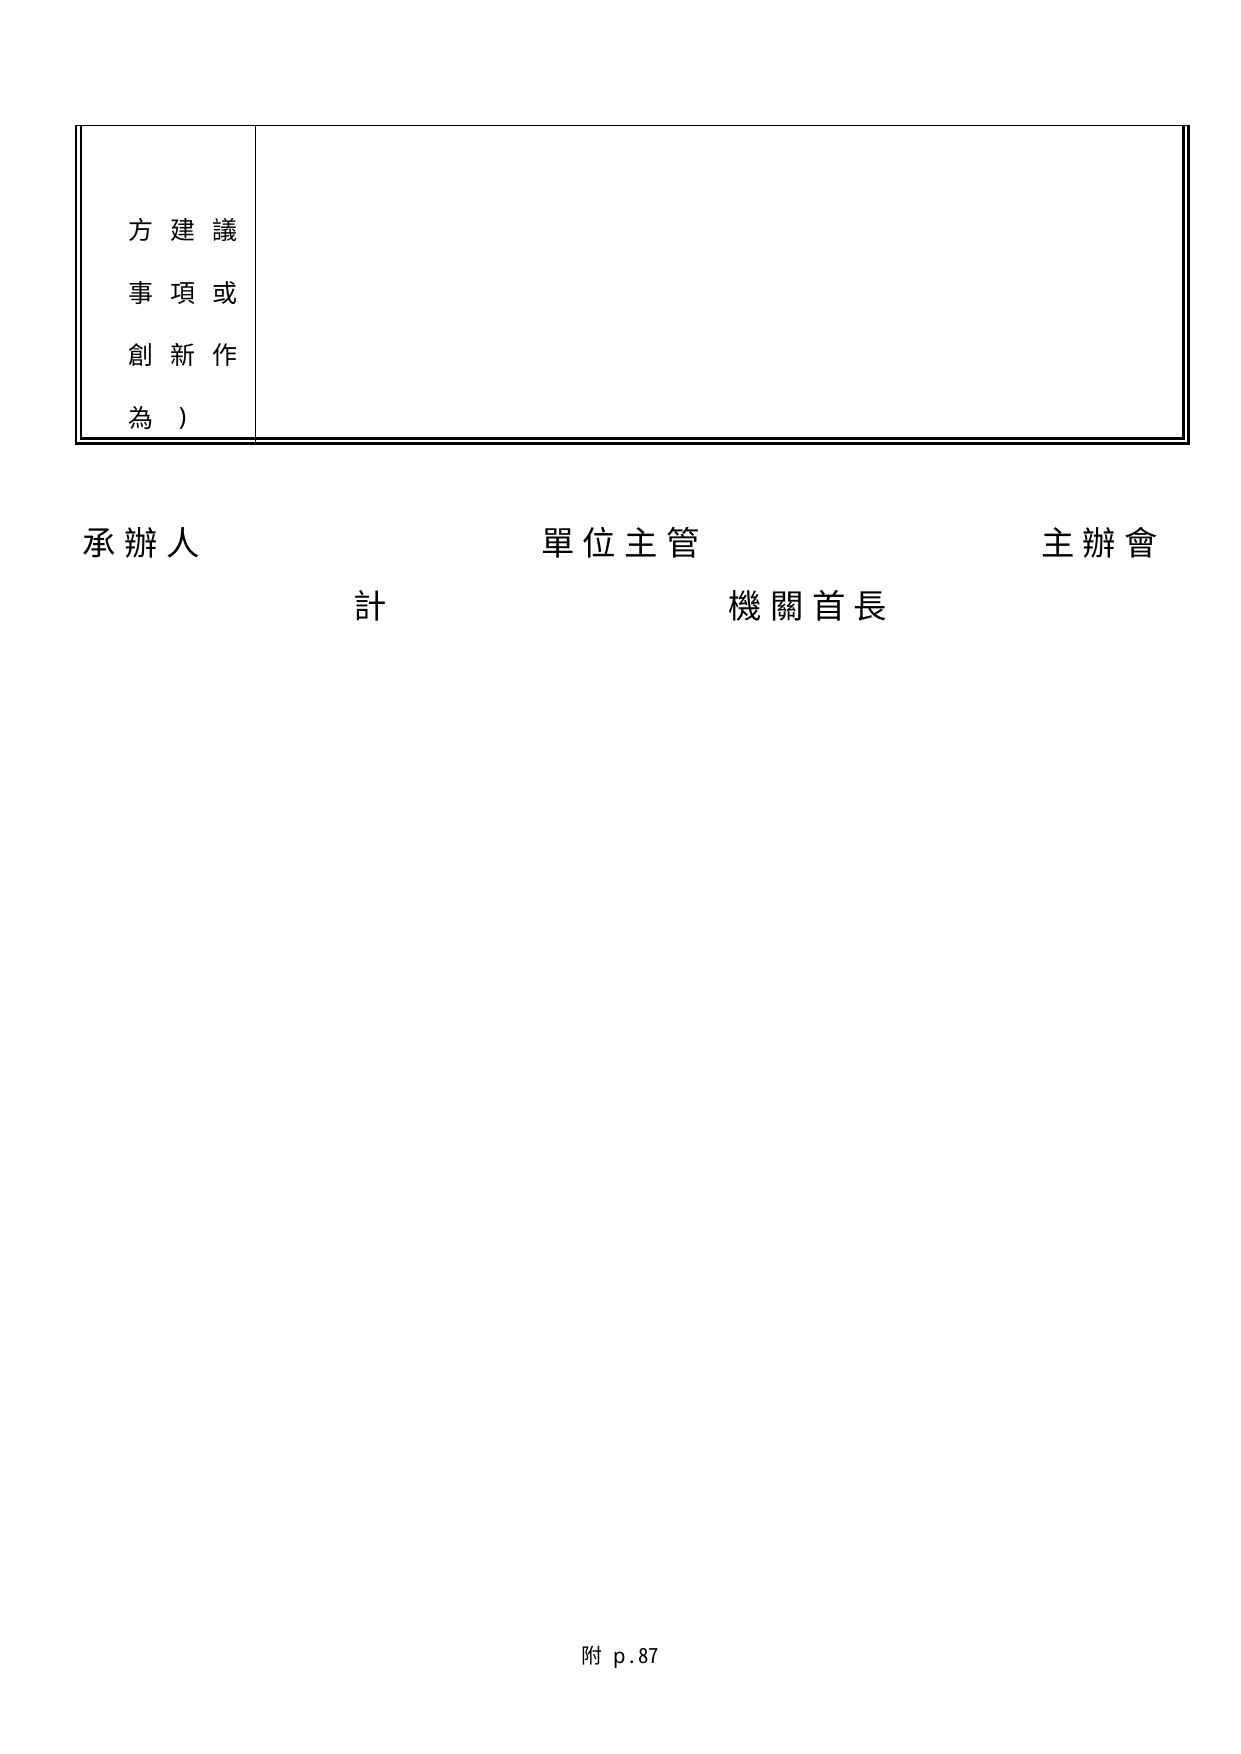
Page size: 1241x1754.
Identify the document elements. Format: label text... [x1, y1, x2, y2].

table_cell [256, 126, 1182, 437]
table_cell 方建議事項或創新作為) [82, 126, 255, 437]
text 承辦人 單位主管 主辦會計 機關首長 [0, 499, 1162, 624]
